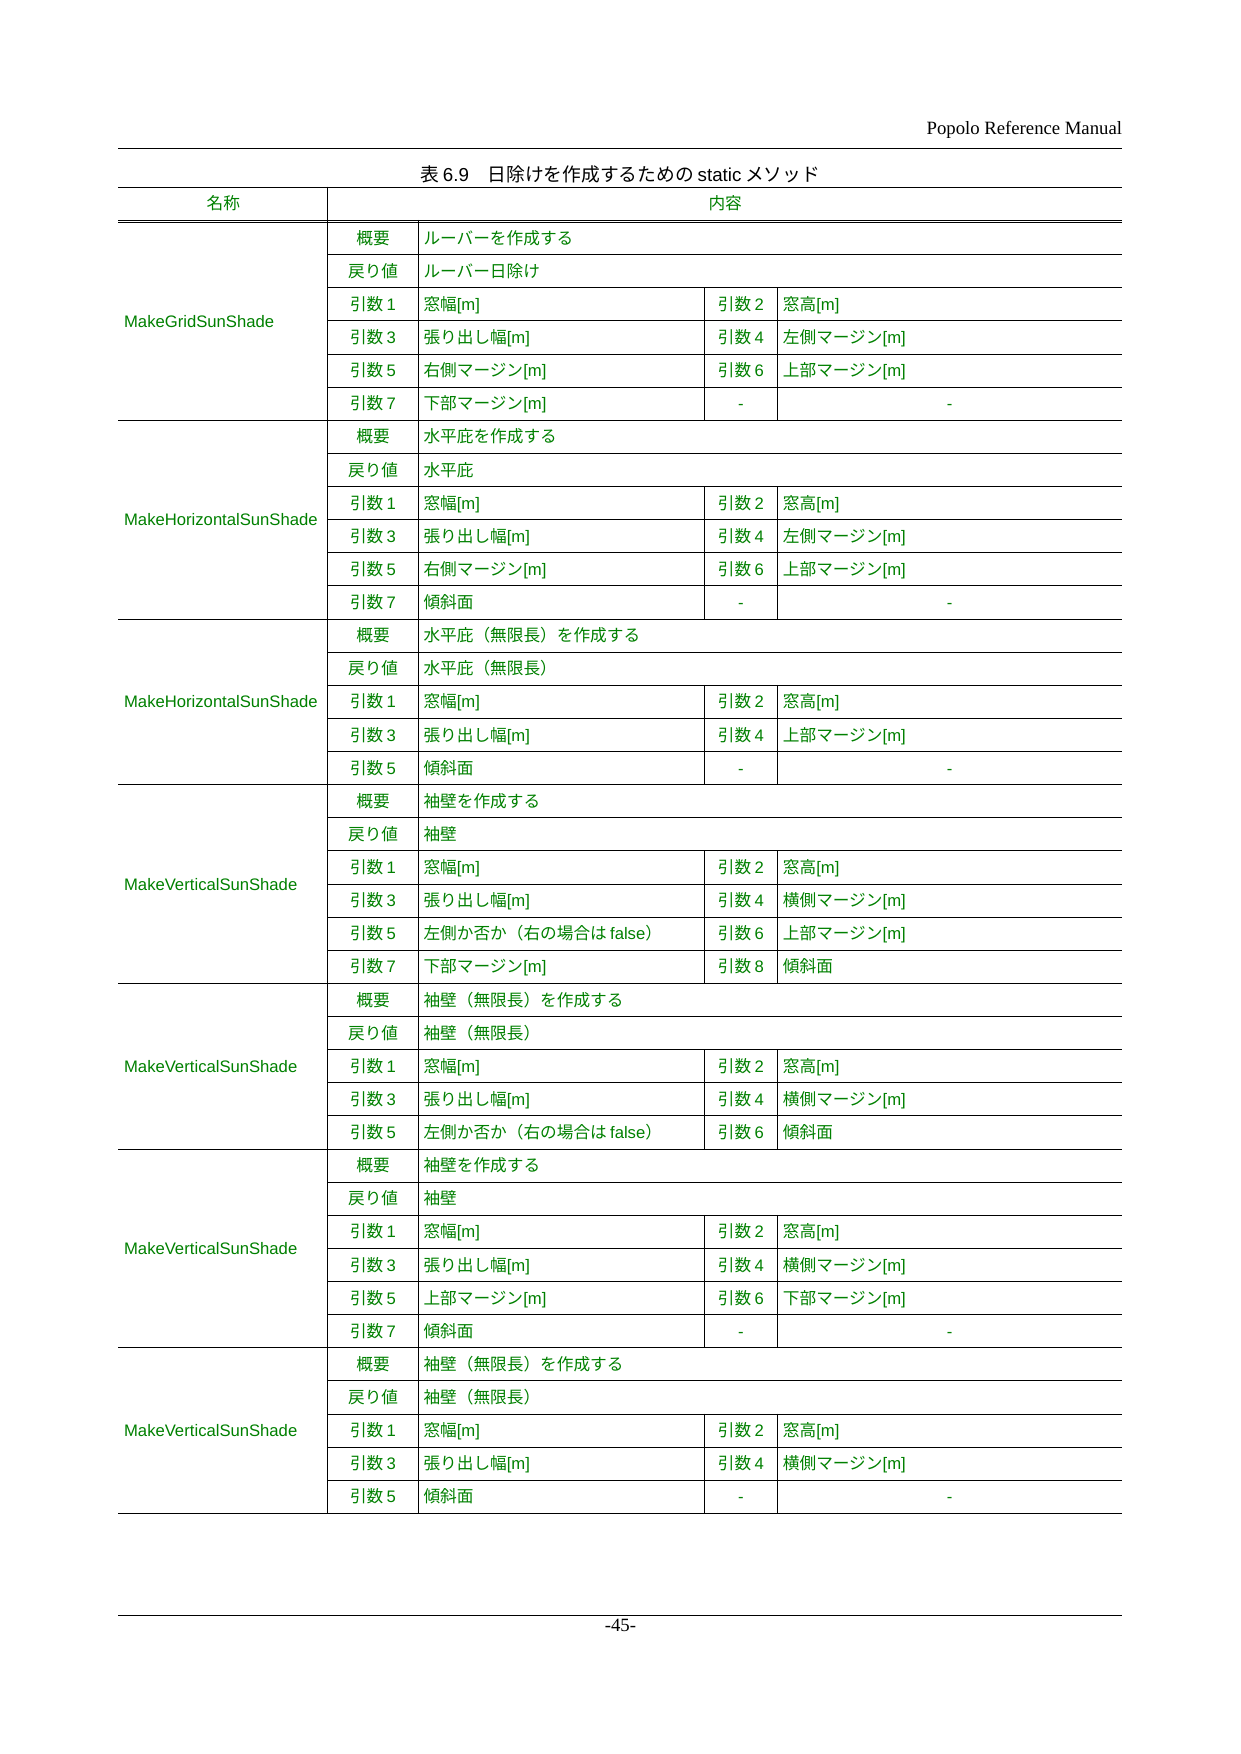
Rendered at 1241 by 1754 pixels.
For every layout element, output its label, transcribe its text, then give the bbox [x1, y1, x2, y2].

table_cell 窓高[m] [778, 1216, 1122, 1248]
table_cell 引数3 [328, 520, 418, 552]
table_cell 左側か否か（右の場合はfalse） [419, 918, 704, 950]
table_cell 横側マージン[m] [778, 1448, 1122, 1480]
table_cell 下部マージン[m] [778, 1282, 1122, 1314]
table_cell 袖壁を作成する [419, 785, 1122, 817]
table_cell 上部マージン[m] [778, 553, 1122, 585]
table_cell 戻り値 [328, 255, 418, 287]
table_cell 引数4 [705, 321, 777, 353]
table_cell 窓幅[m] [419, 288, 704, 320]
table_cell 引数2 [705, 1216, 777, 1248]
table_cell 引数2 [705, 851, 777, 883]
table_cell 戻り値 [328, 818, 418, 850]
table_cell 引数6 [705, 355, 777, 387]
table_cell 左側か否か（右の場合はfalse） [419, 1116, 704, 1148]
table_cell 傾斜面 [419, 586, 704, 618]
table_cell 袖壁 [419, 1183, 1122, 1215]
table_cell 左側マージン[m] [778, 520, 1122, 552]
table_cell 戻り値 [328, 653, 418, 685]
table_cell 袖壁（無限長）を作成する [419, 1348, 1122, 1380]
text 表6.9 日除けを作成するためのstaticメソッド [118, 159, 1122, 187]
table_cell 引数1 [328, 1050, 418, 1082]
table_cell 窓幅[m] [419, 1050, 704, 1082]
table_cell 水平庇を作成する [419, 421, 1122, 453]
table_cell 引数5 [328, 355, 418, 387]
table_cell 戻り値 [328, 1183, 418, 1215]
table_header 内容 [328, 188, 1122, 220]
table_cell 水平庇（無限長）を作成する [419, 620, 1122, 652]
table_cell 張り出し幅[m] [419, 1249, 704, 1281]
table_cell MakeVerticalSunShade [118, 1150, 327, 1347]
table_cell 引数6 [705, 1282, 777, 1314]
table_cell 右側マージン[m] [419, 553, 704, 585]
table_cell 張り出し幅[m] [419, 520, 704, 552]
table_cell ルーバーを作成する [419, 223, 1122, 254]
table_cell 窓幅[m] [419, 1415, 704, 1447]
table_cell 引数7 [328, 951, 418, 983]
table_cell - [778, 1481, 1122, 1513]
table_cell 概要 [328, 1150, 418, 1182]
table_cell 傾斜面 [778, 1116, 1122, 1148]
table_cell MakeVerticalSunShade [118, 984, 327, 1148]
table_cell 引数1 [328, 288, 418, 320]
table_cell 張り出し幅[m] [419, 719, 704, 751]
table_cell 下部マージン[m] [419, 951, 704, 983]
table_cell 引数3 [328, 1249, 418, 1281]
table_cell 引数3 [328, 1083, 418, 1115]
table_cell 窓高[m] [778, 686, 1122, 718]
table_cell 引数5 [328, 553, 418, 585]
table_cell 引数4 [705, 885, 777, 917]
table_cell 窓高[m] [778, 851, 1122, 883]
table_cell 上部マージン[m] [419, 1282, 704, 1314]
table_cell - [705, 1481, 777, 1513]
table_cell 傾斜面 [419, 1315, 704, 1347]
table_cell 引数5 [328, 918, 418, 950]
table_cell 引数2 [705, 288, 777, 320]
table_cell 上部マージン[m] [778, 918, 1122, 950]
table_cell 横側マージン[m] [778, 1249, 1122, 1281]
table_cell 引数5 [328, 1282, 418, 1314]
table_cell 引数6 [705, 553, 777, 585]
table_cell 張り出し幅[m] [419, 321, 704, 353]
table_cell MakeVerticalSunShade [118, 1348, 327, 1513]
table_cell 引数6 [705, 1116, 777, 1148]
table_cell MakeVerticalSunShade [118, 785, 327, 983]
table_cell 引数4 [705, 1249, 777, 1281]
table_cell 引数2 [705, 487, 777, 519]
table_cell 袖壁（無限長） [419, 1381, 1122, 1413]
table_cell 引数3 [328, 1448, 418, 1480]
table_cell 引数3 [328, 719, 418, 751]
table_cell 引数2 [705, 1415, 777, 1447]
table_cell - [778, 388, 1122, 420]
table_cell - [778, 586, 1122, 618]
table_cell 概要 [328, 785, 418, 817]
table_cell 引数8 [705, 951, 777, 983]
table_cell 上部マージン[m] [778, 355, 1122, 387]
table_cell 窓高[m] [778, 1415, 1122, 1447]
table_cell 窓高[m] [778, 288, 1122, 320]
table_cell 右側マージン[m] [419, 355, 704, 387]
table_cell 概要 [328, 620, 418, 652]
table_cell 横側マージン[m] [778, 1083, 1122, 1115]
table_cell 引数1 [328, 1415, 418, 1447]
table_cell - [705, 586, 777, 618]
table_cell MakeGridSunShade [118, 223, 327, 420]
table_cell 張り出し幅[m] [419, 1083, 704, 1115]
table_cell 引数5 [328, 752, 418, 784]
table_cell 窓高[m] [778, 1050, 1122, 1082]
table_cell 引数5 [328, 1116, 418, 1148]
table_cell 張り出し幅[m] [419, 885, 704, 917]
table_cell 引数7 [328, 586, 418, 618]
table_cell 引数2 [705, 1050, 777, 1082]
table_cell 左側マージン[m] [778, 321, 1122, 353]
table_cell 引数4 [705, 520, 777, 552]
table_cell 引数5 [328, 1481, 418, 1513]
table_cell 下部マージン[m] [419, 388, 704, 420]
table_cell 引数2 [705, 686, 777, 718]
table_cell - [778, 1315, 1122, 1347]
table_cell 袖壁 [419, 818, 1122, 850]
table_cell - [705, 1315, 777, 1347]
table_cell 引数1 [328, 686, 418, 718]
table_cell 袖壁（無限長） [419, 1017, 1122, 1049]
table_cell 上部マージン[m] [778, 719, 1122, 751]
table_cell 横側マージン[m] [778, 885, 1122, 917]
table_cell 引数4 [705, 1448, 777, 1480]
table_cell 傾斜面 [419, 1481, 704, 1513]
table_cell 引数1 [328, 851, 418, 883]
table_cell 引数1 [328, 1216, 418, 1248]
table_cell 引数4 [705, 1083, 777, 1115]
table_cell 袖壁（無限長）を作成する [419, 984, 1122, 1016]
table_cell 引数4 [705, 719, 777, 751]
table_cell 引数1 [328, 487, 418, 519]
table_cell ルーバー日除け [419, 255, 1122, 287]
table_cell 水平庇 [419, 454, 1122, 486]
table_cell 窓幅[m] [419, 851, 704, 883]
table_cell 張り出し幅[m] [419, 1448, 704, 1480]
table_cell MakeHorizontalSunShade [118, 620, 327, 784]
table_cell - [705, 752, 777, 784]
table_cell 引数3 [328, 885, 418, 917]
table_cell 傾斜面 [778, 951, 1122, 983]
table_cell 窓高[m] [778, 487, 1122, 519]
table_cell 概要 [328, 223, 418, 254]
table_cell 概要 [328, 1348, 418, 1380]
table_header 名称 [118, 188, 327, 220]
table_cell MakeHorizontalSunShade [118, 421, 327, 618]
table_cell 引数7 [328, 388, 418, 420]
table_cell 袖壁を作成する [419, 1150, 1122, 1182]
table_cell 窓幅[m] [419, 686, 704, 718]
table_cell 窓幅[m] [419, 1216, 704, 1248]
table_cell 概要 [328, 421, 418, 453]
table_cell 引数7 [328, 1315, 418, 1347]
table_cell 概要 [328, 984, 418, 1016]
table_cell 戻り値 [328, 1017, 418, 1049]
table_cell 引数6 [705, 918, 777, 950]
table_cell - [778, 752, 1122, 784]
table_cell 窓幅[m] [419, 487, 704, 519]
table_cell 水平庇（無限長） [419, 653, 1122, 685]
table_cell 戻り値 [328, 1381, 418, 1413]
table_cell 傾斜面 [419, 752, 704, 784]
table_cell - [705, 388, 777, 420]
table_cell 引数3 [328, 321, 418, 353]
table_cell 戻り値 [328, 454, 418, 486]
